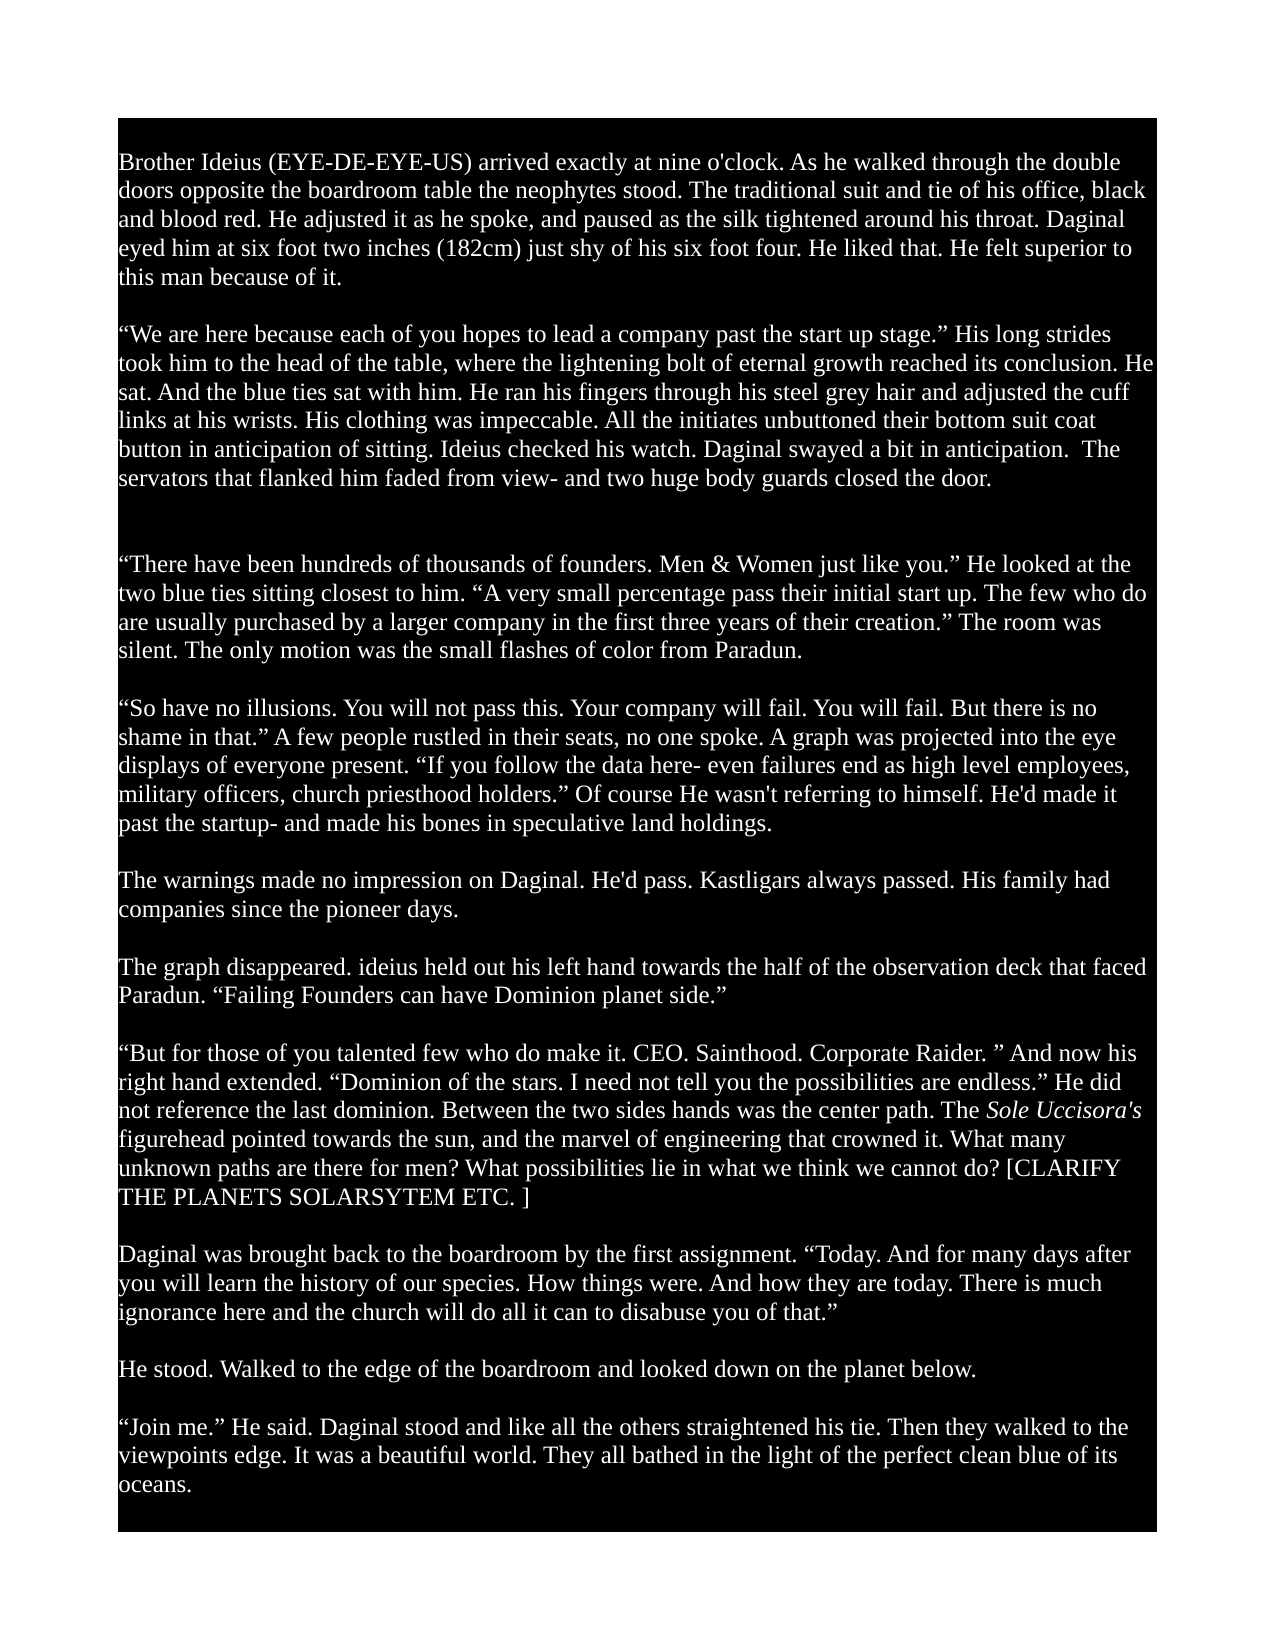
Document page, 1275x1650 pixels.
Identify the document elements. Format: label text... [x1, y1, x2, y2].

text He stood. Walked to the edge of the boardroom and looked down on the planet below. [118, 1354, 1157, 1383]
text Brother Ideius (EYE-DE-EYE-US) arrived exactly at nine o'clock. As he walked through the double doors opposite the boardroom table the neophytes stood. The traditional suit and tie of his office, black and blood red. He adjusted it as he spoke, and paused as the silk tightened around his throat. Daginal eyed him at six foot two inches (182cm) just shy of his six foot four. He liked that. He felt superior to this man because of it. “We are here because each of you hopes to lead a company past the start up stage.” His long strides took him to the head of the table, where the lightening bolt of eternal growth reached its conclusion. He sat. And the blue ties sat with him. He ran his fingers through his steel grey hair and adjusted the cuff links at his wrists. His clothing was impeccable. All the initiates unbuttoned their bottom suit coat button in anticipation of sitting. Ideius checked his watch. Daginal swayed a bit in anticipation. The servators that flanked him faded from view- and two huge body guards closed the door. [118, 147, 1157, 492]
text “Join me.” He said. Daginal stood and like all the others straightened his tie. Then they walked to the viewpoints edge. It was a beautiful world. They all bathed in the light of the perfect clean blue of its oceans. [118, 1412, 1157, 1527]
text The warnings made no impression on Daginal. He'd pass. Kastligars always passed. His family had companies since the pioneer days. The graph disappeared. ideius held out his left hand towards the half of the observation deck that faced Paradun. “Failing Founders can have Dominion planet side.” “But for those of you talented few who do make it. CEO. Sainthood. Corporate Raider. ” And now his right hand extended. “Dominion of the stars. I need not tell you the possibilities are endless.” He did not reference the last dominion. Between the two sides hands was the center path. The Sole Uccisora's figurehead pointed towards the sun, and the marvel of engineering that crowned it. What many unknown paths are there for men? What possibilities lie in what we think we cannot do? [CLARIFY THE PLANETS SOLARSYTEM ETC. ] Daginal was brought back to the boardroom by the first assignment. “Today. And for many days after you will learn the history of our species. How things were. And how they are today. There is much ignorance here and the church will do all it can to disabuse you of that.” [118, 866, 1157, 1326]
text “There have been hundreds of thousands of founders. Men & Women just like you.” He looked at the two blue ties sitting closest to him. “A very small percentage pass their initial start up. The few who do are usually purchased by a larger company in the first three years of their creation.” The room was silent. The only motion was the small flashes of color from Paradun. [118, 521, 1157, 664]
text “So have no illusions. You will not pass this. Your company will fail. You will fail. But there is no shame in that.” A few people rustled in their seats, no one spoke. A graph was projected into the eye displays of everyone present. “If you follow the data here- even failures end as high level employees, military officers, church priesthood holders.” Of course He wasn't referring to himself. He'd made it past the startup- and made his bones in speculative land holdings. [118, 693, 1157, 837]
